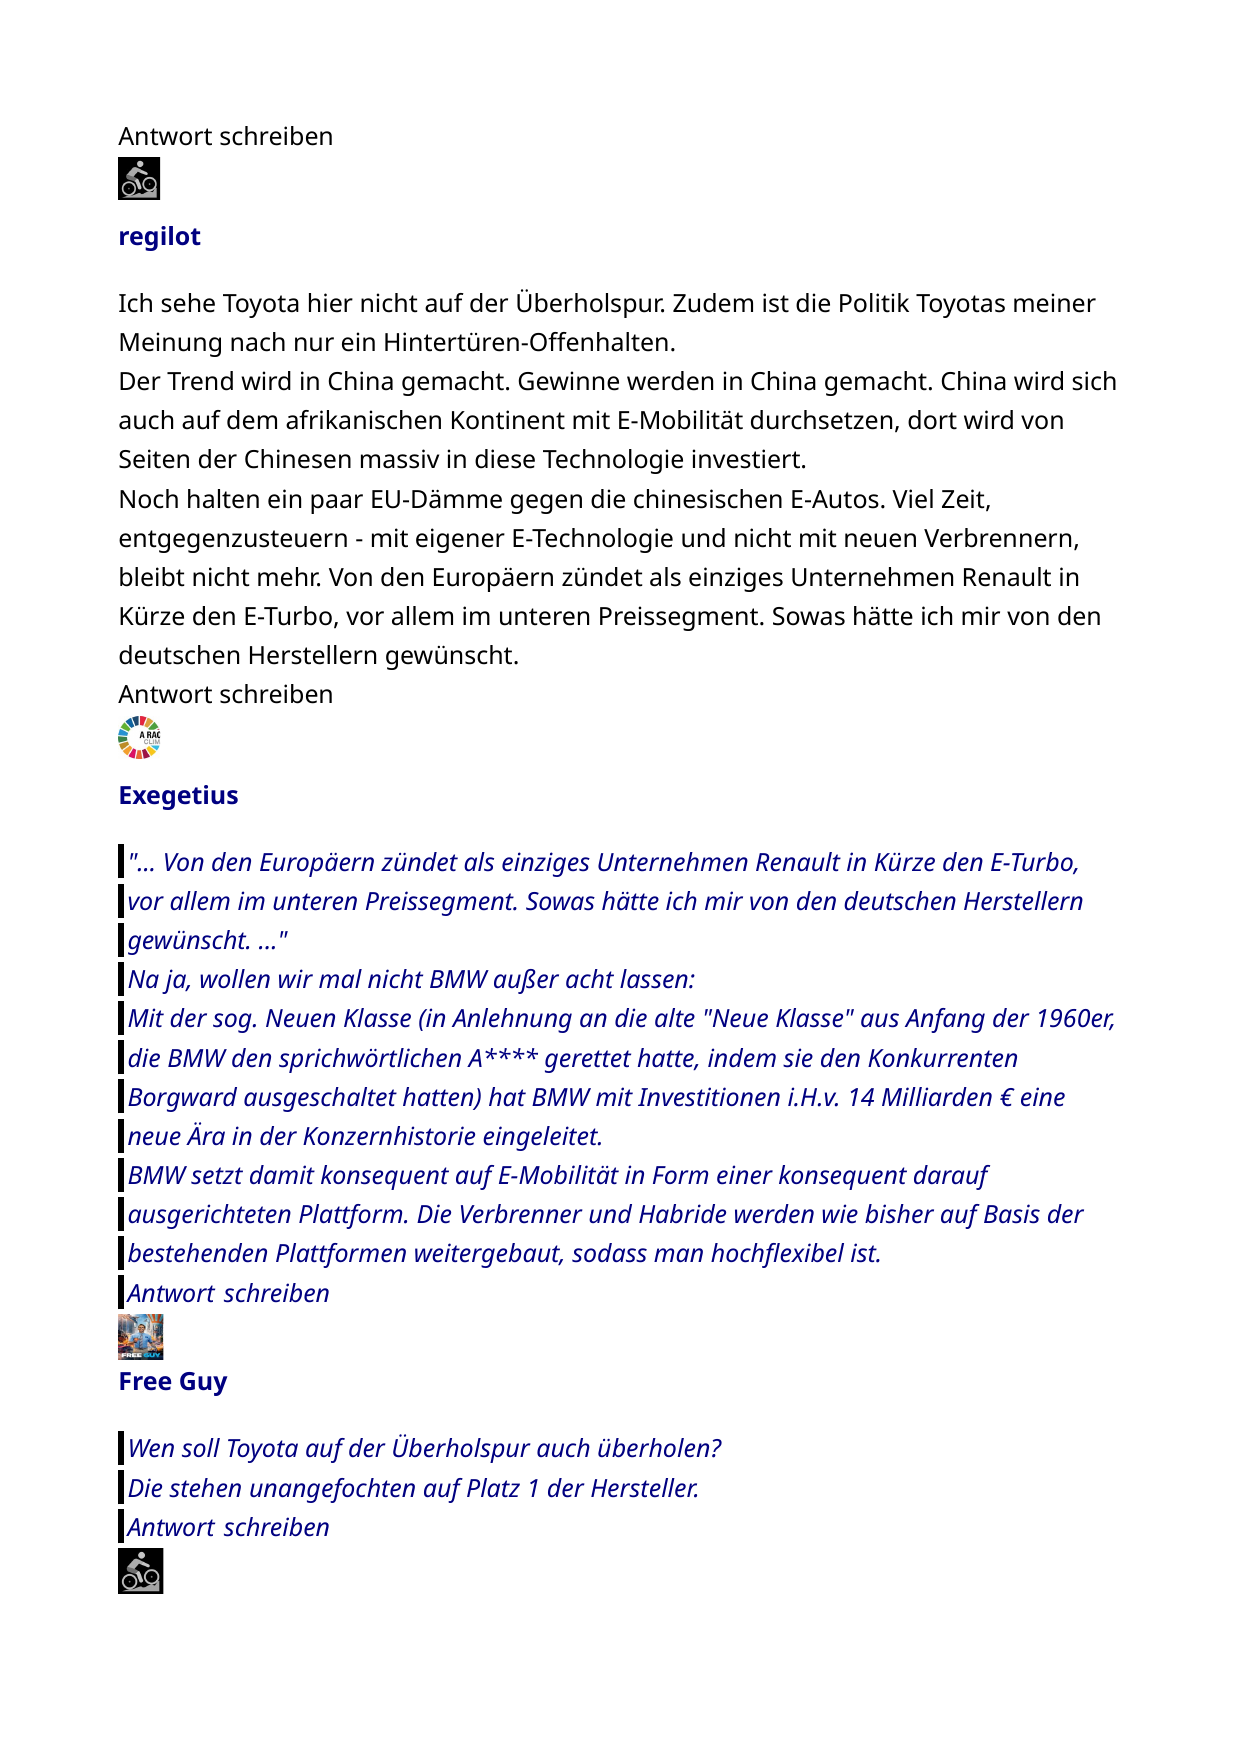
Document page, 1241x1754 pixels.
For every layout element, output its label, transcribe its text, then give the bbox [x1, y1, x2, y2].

text Der Trend wird in China gemacht. Gewinne werden in China gemacht. China wird sich auch auf dem afrikanischen Kontinent mit E-Mobilität durchsetzen, dort wird von Seiten der Chinesen massiv in diese Technologie investiert. [118, 364, 1122, 476]
subtitle Exegetius [118, 777, 1122, 811]
text Die stehen unangefochten auf Platz 1 der Hersteller. [124, 1470, 1122, 1504]
text Noch halten ein paar EU-Dämme gegen die chinesischen E-Autos. Viel Zeit, entgegenzusteuern - mit eigener E-Technologie und nicht mit neuen Verbrennern, bleibt nicht mehr. Von den Europäern zündet als einziges Unternehmen Renault in Kürze den E-Turbo, vor allem im unteren Preissegment. Sowas hätte ich mir von den deutschen Herstellern gewünscht. [118, 481, 1122, 672]
text Antwort schreiben [124, 1275, 1122, 1309]
text Mit der sog. Neuen Klasse (in Anlehnung an die alte "Neue Klasse" aus Anfang der 1960er, die BMW den sprichwörtlichen A**** gerettet hatte, indem sie den Konkurrenten Borgward ausgeschaltet hatten) hat BMW mit Investitionen i.H.v. 14 Milliarden € eine neue Ära in der Konzernhistorie eingeleitet. [118, 1001, 1122, 1153]
text Antwort schreiben [124, 1509, 1122, 1543]
text "... Von den Europäern zündet als einziges Unternehmen Renault in Kürze den E-Turbo, vor allem im unteren Preissegment. Sowas hätte ich mir von den deutschen Herstellern gewünscht. ..." [118, 844, 1122, 957]
picture [118, 157, 161, 200]
picture [118, 1548, 164, 1594]
subtitle regilot [118, 218, 1122, 252]
picture [118, 1314, 164, 1360]
text Wen soll Toyota auf der Überholspur auch überholen? [124, 1431, 1122, 1465]
text Antwort schreiben [118, 677, 1122, 711]
subtitle Free Guy [118, 1364, 1122, 1398]
picture [118, 716, 161, 759]
text Ich sehe Toyota hier nicht auf der Überholspur. Zudem ist die Politik Toyotas meiner Meinung nach nur ein Hintertüren-Offenhalten. [118, 285, 1122, 359]
text Antwort schreiben [118, 118, 1122, 152]
text Na ja, wollen wir mal nicht BMW außer acht lassen: [124, 962, 1122, 996]
text BMW setzt damit konsequent auf E-Mobilität in Form einer konsequent darauf ausgerichteten Plattform. Die Verbrenner und Habride werden wie bisher auf Basis der bestehenden Plattformen weitergebaut, sodass man hochflexibel ist. [118, 1158, 1122, 1270]
